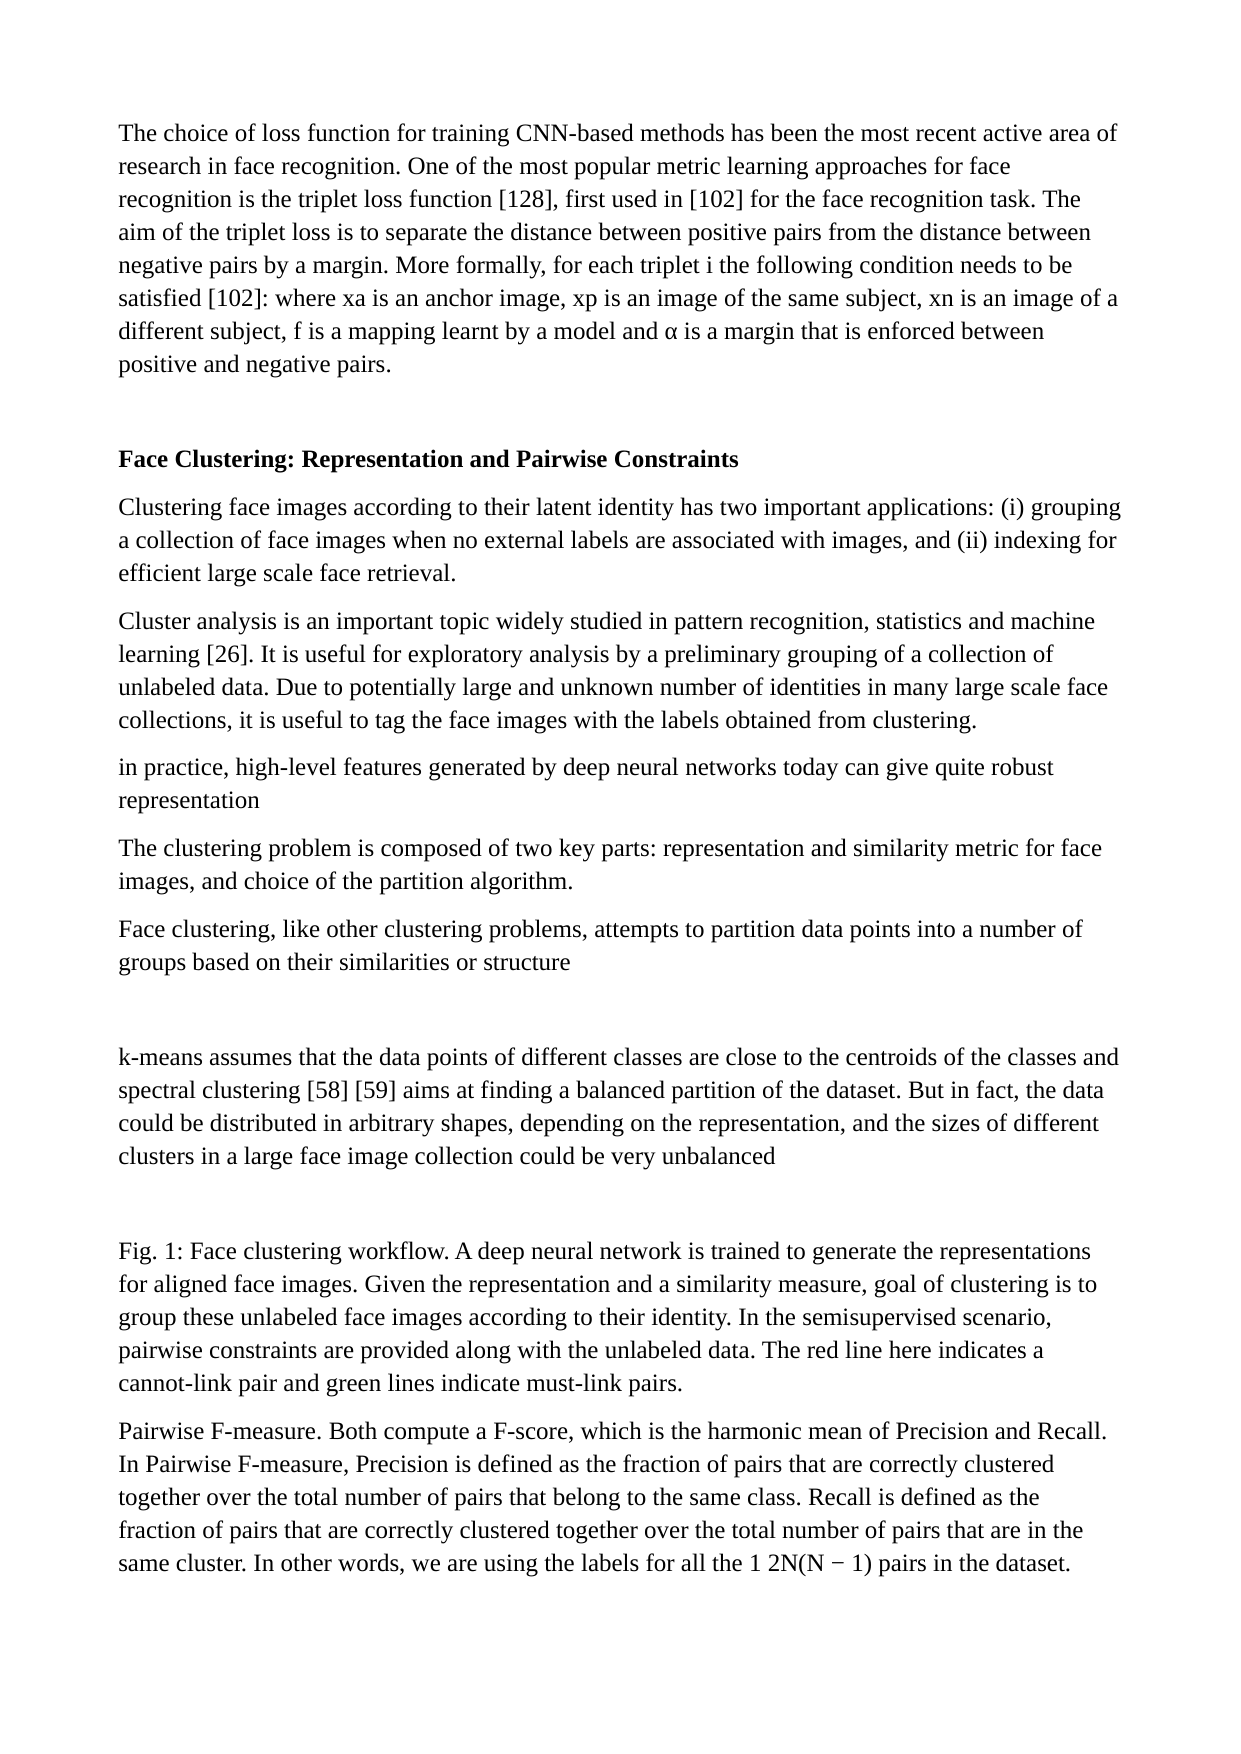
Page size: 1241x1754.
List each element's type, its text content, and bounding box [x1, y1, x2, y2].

text Face Clustering: Representation and Pairwise Constraints [118, 444, 1122, 473]
text The choice of loss function for training CNN-based methods has been the most recent active area of research in face recognition. One of the most popular metric learning approaches for face recognition is the triplet loss function [128], first used in [102] for the face recognition task. The aim of the triplet loss is to separate the distance between positive pairs from the distance between negative pairs by a margin. More formally, for each triplet i the following condition needs to be satisfied [102]: where xa is an anchor image, xp is an image of the same subject, xn is an image of a different subject, f is a mapping learnt by a model and α is a margin that is enforced between positive and negative pairs. [118, 118, 1122, 378]
text Clustering face images according to their latent identity has two important applications: (i) grouping a collection of face images when no external labels are associated with images, and (ii) indexing for efficient large scale face retrieval. [118, 492, 1122, 587]
text in practice, high-level features generated by deep neural networks today can give quite robust representation [118, 752, 1122, 814]
text Pairwise F-measure. Both compute a F-score, which is the harmonic mean of Precision and Recall. In Pairwise F-measure, Precision is defined as the fraction of pairs that are correctly clustered together over the total number of pairs that belong to the same class. Recall is defined as the fraction of pairs that are correctly clustered together over the total number of pairs that are in the same cluster. In other words, we are using the labels for all the 1 2N(N − 1) pairs in the dataset. [118, 1416, 1122, 1577]
text Face clustering, like other clustering problems, attempts to partition data points into a number of groups based on their similarities or structure [118, 914, 1122, 975]
text k-means assumes that the data points of different classes are close to the centroids of the classes and spectral clustering [58] [59] aims at finding a balanced partition of the dataset. But in fact, the data could be distributed in arbitrary shapes, depending on the representation, and the sizes of different clusters in a large face image collection could be very unbalanced [118, 1042, 1122, 1170]
text Cluster analysis is an important topic widely studied in pattern recognition, statistics and machine learning [26]. It is useful for exploratory analysis by a preliminary grouping of a collection of unlabeled data. Due to potentially large and unknown number of identities in many large scale face collections, it is useful to tag the face images with the labels obtained from clustering. [118, 606, 1122, 733]
text Fig. 1: Face clustering workflow. A deep neural network is trained to generate the representations for aligned face images. Given the representation and a similarity measure, goal of clustering is to group these unlabeled face images according to their identity. In the semisupervised scenario, pairwise constraints are provided along with the unlabeled data. The red line here indicates a cannot-link pair and green lines indicate must-link pairs. [118, 1236, 1122, 1397]
text The clustering problem is composed of two key parts: representation and similarity metric for face images, and choice of the partition algorithm. [118, 833, 1122, 895]
